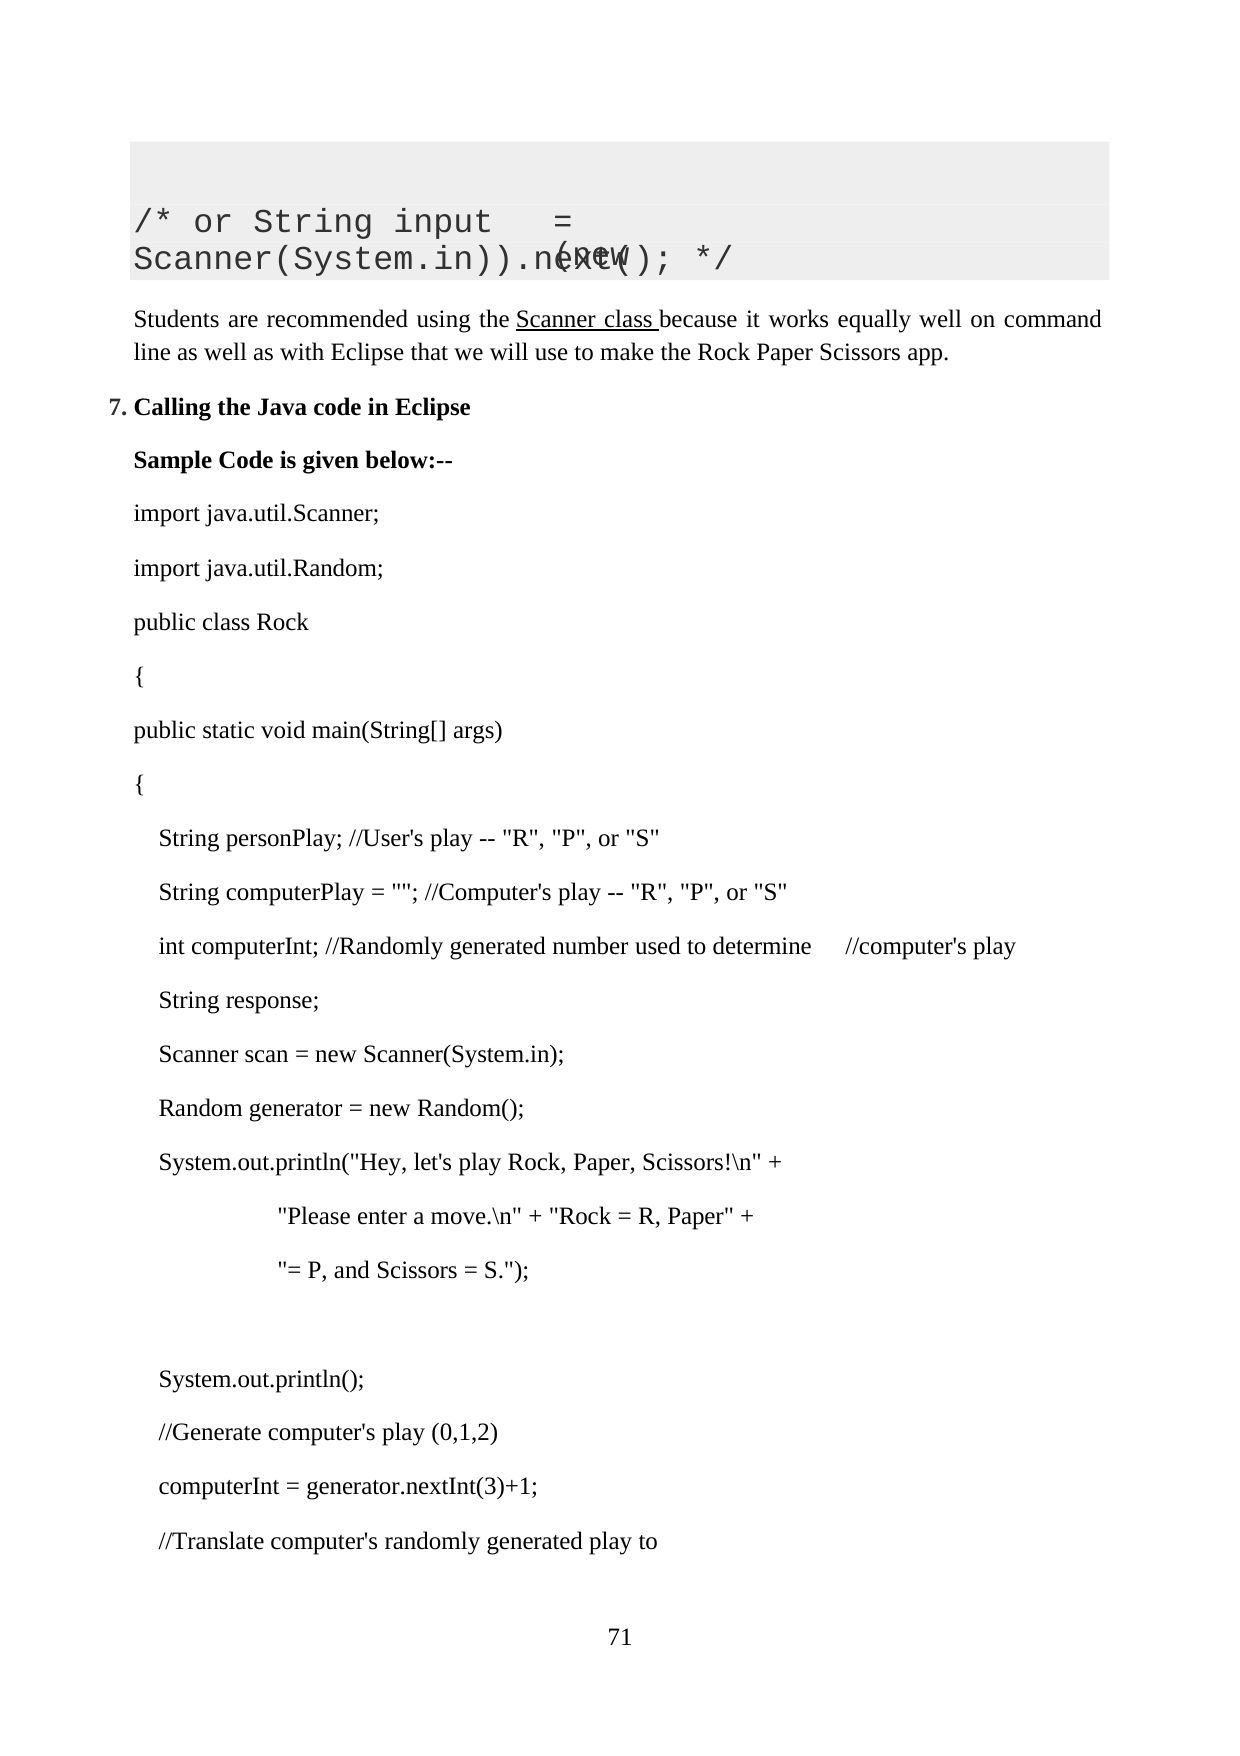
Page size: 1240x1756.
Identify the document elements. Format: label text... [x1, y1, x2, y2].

list Calling the Java code in Eclipse Sample Code is given below:-- import java.util.Scanner; [119, 392, 497, 527]
text String personPlay; //User's play -- "R", "P", or "S" [158, 823, 1121, 852]
text Scanner scan = new Scanner(System.in); Random generator = new Random(); [158, 1039, 647, 1122]
text Students are recommended using the Scanner class because it works equally well on command line as well as with Eclipse that we will use to make the Rock Paper Scissors app. [133, 304, 1121, 366]
text String computerPlay = ""; //Computer's play -- "R", "P", or "S" [158, 877, 1121, 906]
text //Generate computer's play (0,1,2) computerInt = generator.nextInt(3)+1; [158, 1417, 609, 1500]
text import java.util.Random; public class Rock [133, 553, 444, 635]
text { [133, 769, 1121, 798]
text //Translate computer's randomly generated play to [158, 1526, 1121, 1555]
text System.out.println("Hey, let's play Rock, Paper, Scissors!\n" + "Please enter a move.\n" + "Rock = R, Paper" + "= P, and Scissors = S."); [158, 1147, 783, 1284]
text System.out.println(); [158, 1364, 1121, 1392]
text { [133, 661, 1121, 690]
text int computerInt; //Randomly generated number used to determine //computer's play String response; [158, 931, 1018, 1013]
text public static void main(String[] args) [133, 715, 1121, 744]
